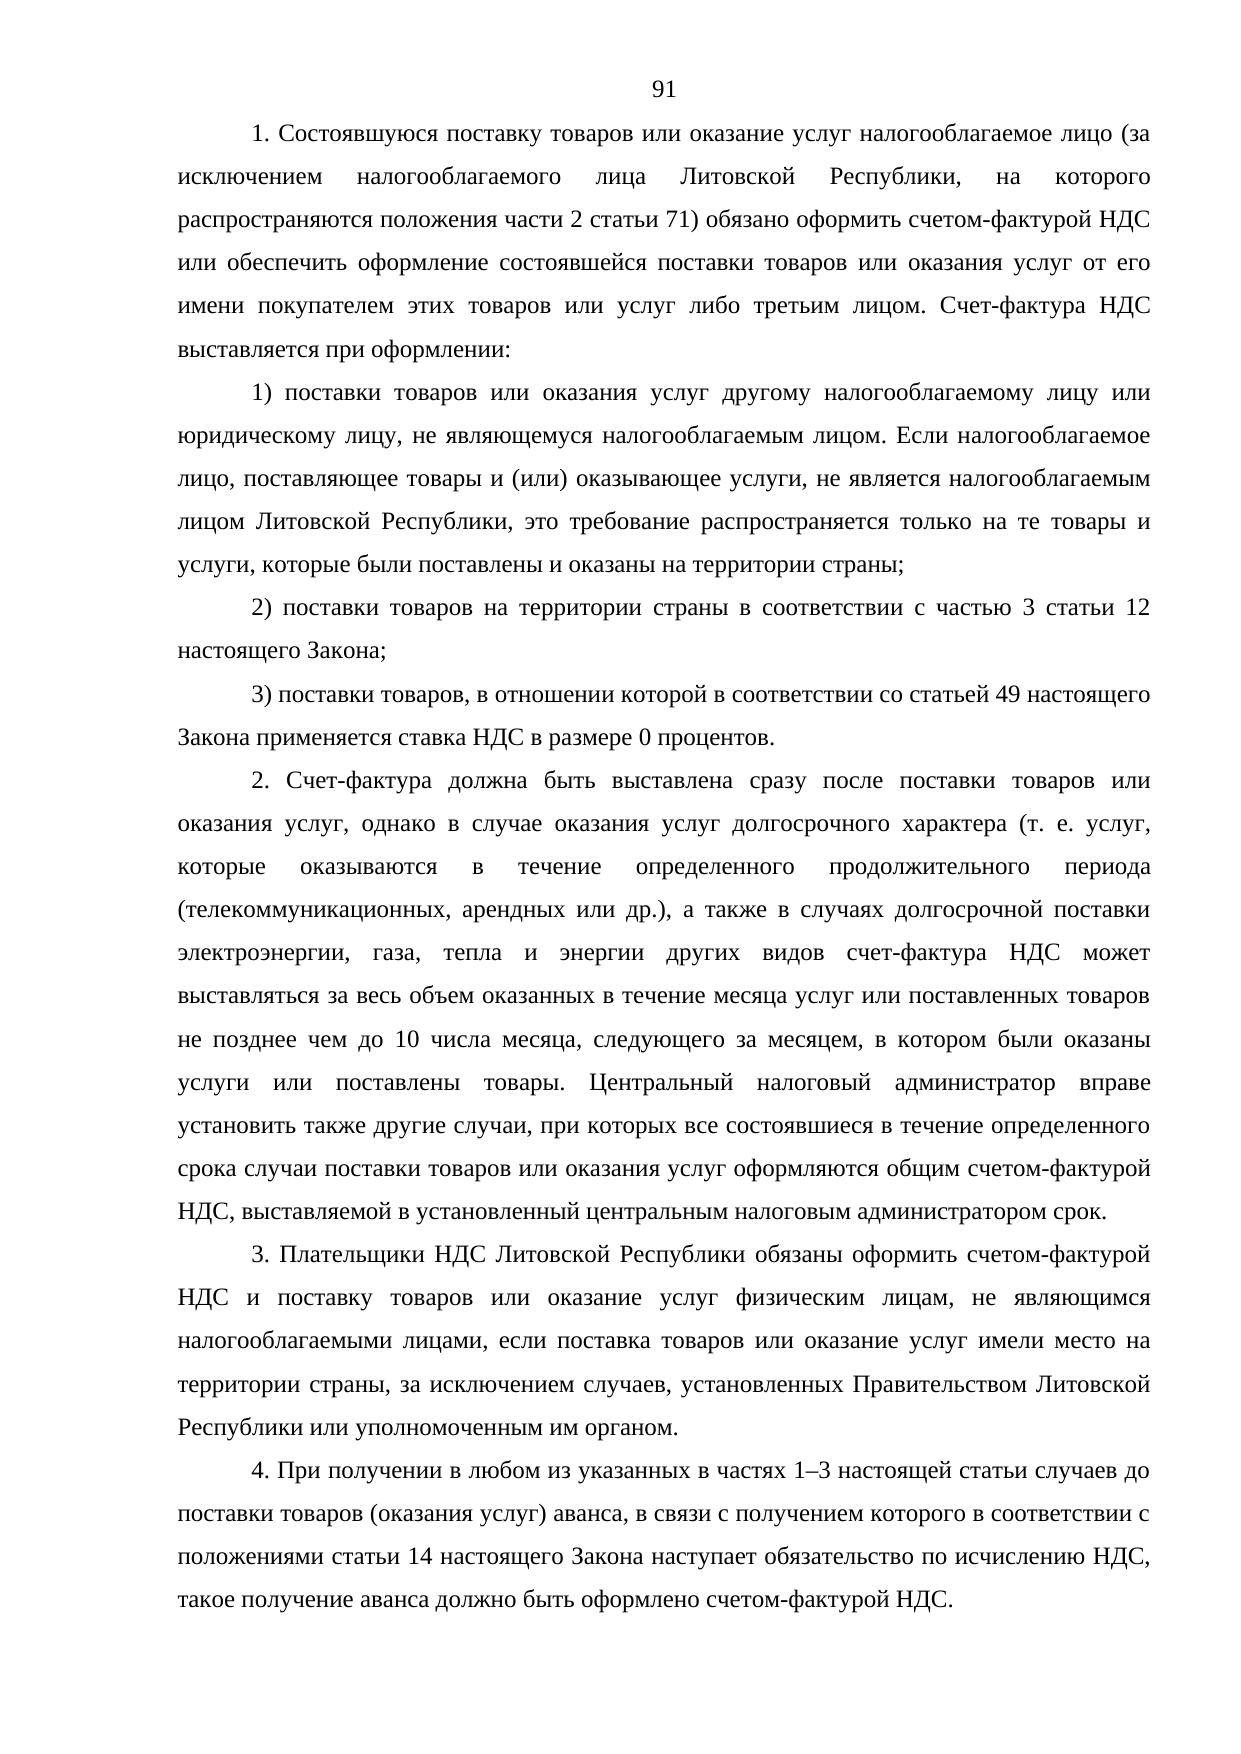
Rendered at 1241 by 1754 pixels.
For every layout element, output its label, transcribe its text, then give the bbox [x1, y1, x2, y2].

text 1. Состоявшуюся поставку товаров или оказание услуг налогооблагаемое лицо (за исключением налогооблагаемого лица Литовской Республики, на которого распространяются положения части 2 статьи 71) обязано оформить счетом-фактурой НДС или обеспечить оформление состоявшейся поставки товаров или оказания услуг от его имени покупателем этих товаров или услуг либо третьим лицом. Счет-фактура НДС выставляется при оформлении: [177, 118, 1152, 362]
text 4. При получении в любом из указанных в частях 1–3 настоящей статьи случаев до поставки товаров (оказания услуг) аванса, в связи с получением которого в соответствии с положениями статьи 14 настоящего Закона наступает обязательство по исчислению НДС, такое получение аванса должно быть оформлено счетом-фактурой НДС. [177, 1455, 1152, 1613]
text 3. Плательщики НДС Литовской Республики обязаны оформить счетом-фактурой НДС и поставку товаров или оказание услуг физическим лицам, не являющимся налогооблагаемыми лицами, если поставка товаров или оказание услуг имели место на территории страны, за исключением случаев, установленных Правительством Литовской Республики или уполномоченным им органом. [177, 1239, 1152, 1441]
text 2. Счет-фактура должна быть выставлена сразу после поставки товаров или оказания услуг, однако в случае оказания услуг долгосрочного характера (т. е. услуг, которые оказываются в течение определенного продолжительного периода (телекоммуникационных, арендных или др.), а также в случаях долгосрочной поставки электроэнергии, газа, тепла и энергии других видов счет-фактура НДС может выставляться за весь объем оказанных в течение месяца услуг или поставленных товаров не позднее чем до 10 числа месяца, следующего за месяцем, в котором были оказаны услуги или поставлены товары. Центральный налоговый администратор вправе установить также другие случаи, при которых все состоявшиеся в течение определенного срока случаи поставки товаров или оказания услуг оформляются общим счетом-фактурой НДС, выставляемой в установленный центральным налоговым администратором срок. [177, 765, 1152, 1225]
text 2) поставки товаров на территории страны в соответствии с частью 3 статьи 12 настоящего Закона; [177, 592, 1152, 664]
text 1) поставки товаров или оказания услуг другому налогооблагаемому лицу или юридическому лицу, не являющемуся налогооблагаемым лицом. Если налогооблагаемое лицо, поставляющее товары и (или) оказывающее услуги, не является налогооблагаемым лицом Литовской Республики, это требование распространяется только на те товары и услуги, которые были поставлены и оказаны на территории страны; [177, 377, 1152, 578]
text 3) поставки товаров, в отношении которой в соответствии со статьей 49 настоящего Закона применяется ставка НДС в размере 0 процентов. [177, 679, 1152, 751]
